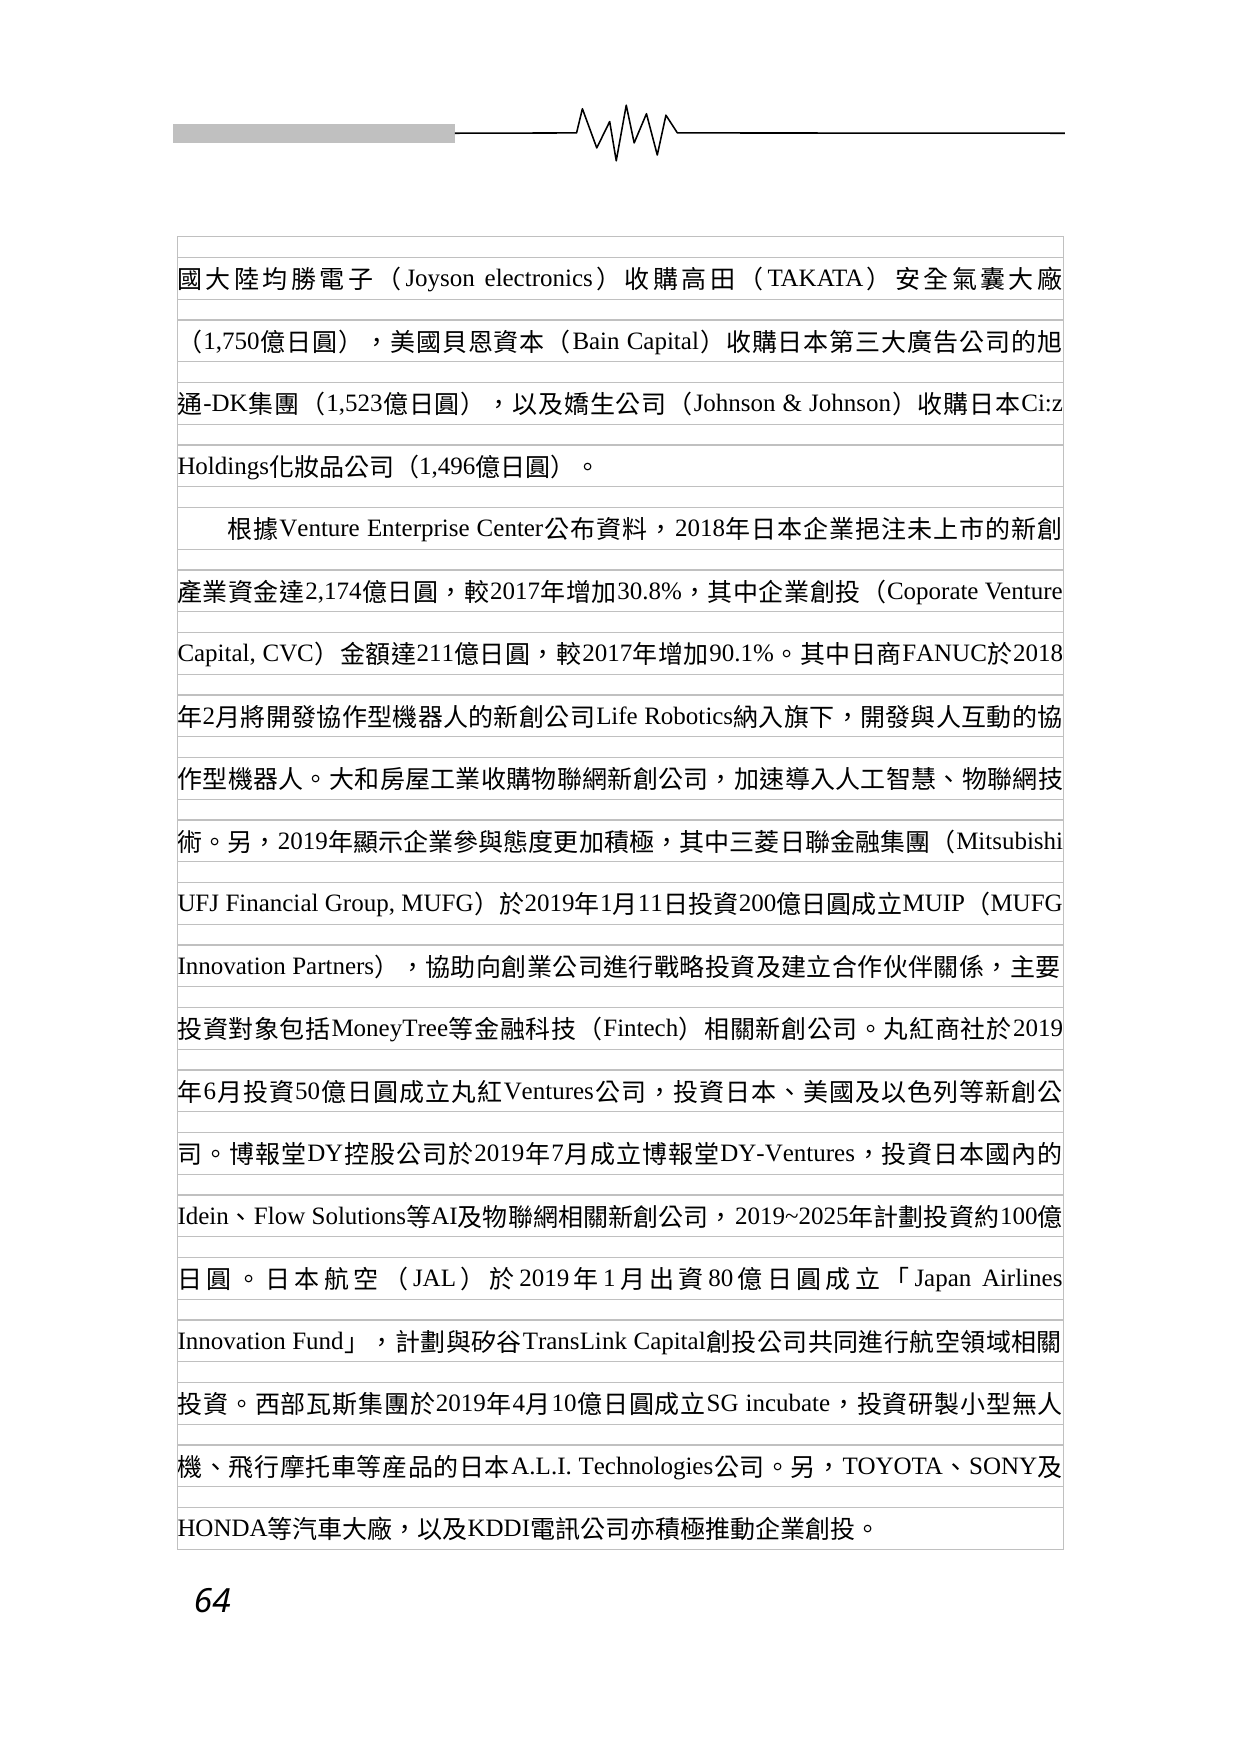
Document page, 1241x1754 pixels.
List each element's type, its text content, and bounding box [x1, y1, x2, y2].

text 根據Venture Enterprise Center公布資料，2018年日本企業挹注未上市的新創 [178, 508, 1063, 549]
text 年2月將開發協作型機器人的新創公司Life Robotics納入旗下，開發與人互動的協 [178, 696, 1063, 736]
text [178, 800, 1063, 819]
text [178, 1175, 1063, 1194]
text Innovation Partners），協助向創業公司進行戰略投資及建立合作伙伴關係，主要 [178, 946, 1063, 986]
text [178, 237, 1063, 257]
text Capital, CVC）金額達211億日圓，較2017年增加90.1%。其中日商FANUC於2018 [178, 633, 1063, 674]
text 產業資金達2,174億日圓，較2017年增加30.8%，其中企業創投（Coporate Venture [178, 571, 1063, 611]
text [178, 1112, 1063, 1132]
text HONDA等汽車大廠，以及KDDI電訊公司亦積極推動企業創投。 [178, 1508, 1063, 1549]
text 投資對象包括MoneyTree等金融科技（Fintech）相關新創公司。丸紅商社於2019 [178, 1008, 1063, 1049]
text [178, 862, 1063, 882]
text [178, 362, 1063, 382]
text Idein、Flow Solutions等AI及物聯網相關新創公司，2019~2025年計劃投資約100億 [178, 1196, 1063, 1236]
text [178, 1237, 1063, 1257]
text 國大陸均勝電子（Joyson electronics）收購高田（TAKATA）安全氣囊大廠 [178, 258, 1063, 299]
text [178, 550, 1063, 569]
text [178, 675, 1063, 694]
text [178, 737, 1063, 757]
text 術。另，2019年顯示企業參與態度更加積極，其中三菱日聯金融集團（Mitsubishi [178, 821, 1063, 861]
text Holdings化妝品公司（1,496億日圓）。 [178, 446, 1063, 486]
text [178, 1425, 1063, 1444]
text [178, 925, 1063, 944]
text 通-DK集團（1,523億日圓），以及嬌生公司（Johnson & Johnson）收購日本Ci:z [178, 383, 1063, 424]
text 投資。西部瓦斯集團於2019年4月10億日圓成立SG incubate，投資研製小型無人 [178, 1383, 1063, 1424]
text 作型機器人。大和房屋工業收購物聯網新創公司，加速導入人工智慧、物聯網技 [178, 758, 1063, 799]
text [178, 1300, 1063, 1319]
text （1,750億日圓），美國貝恩資本（Bain Capital）收購日本第三大廣告公司的旭 [178, 321, 1063, 361]
text [178, 487, 1063, 507]
text [178, 300, 1063, 319]
text Innovation Fund」，計劃與矽谷TransLink Capital創投公司共同進行航空領域相關 [178, 1321, 1063, 1361]
text [178, 1487, 1063, 1507]
text 機、飛行摩托車等産品的日本A.L.I. Technologies公司。另，TOYOTA、SONY及 [178, 1446, 1063, 1486]
text [178, 1050, 1063, 1069]
text 年6月投資50億日圓成立丸紅Ventures公司，投資日本、美國及以色列等新創公 [178, 1071, 1063, 1111]
text [178, 987, 1063, 1007]
text 司。博報堂DY控股公司於2019年7月成立博報堂DY-Ventures，投資日本國內的 [178, 1133, 1063, 1174]
text UFJ Financial Group, MUFG）於2019年1月11日投資200億日圓成立MUIP（MUFG [178, 883, 1063, 924]
text 日圓。日本航空（JAL）於2019年1月出資80億日圓成立「Japan Airlines [178, 1258, 1063, 1299]
text [178, 612, 1063, 632]
text [178, 425, 1063, 444]
text [178, 1362, 1063, 1382]
